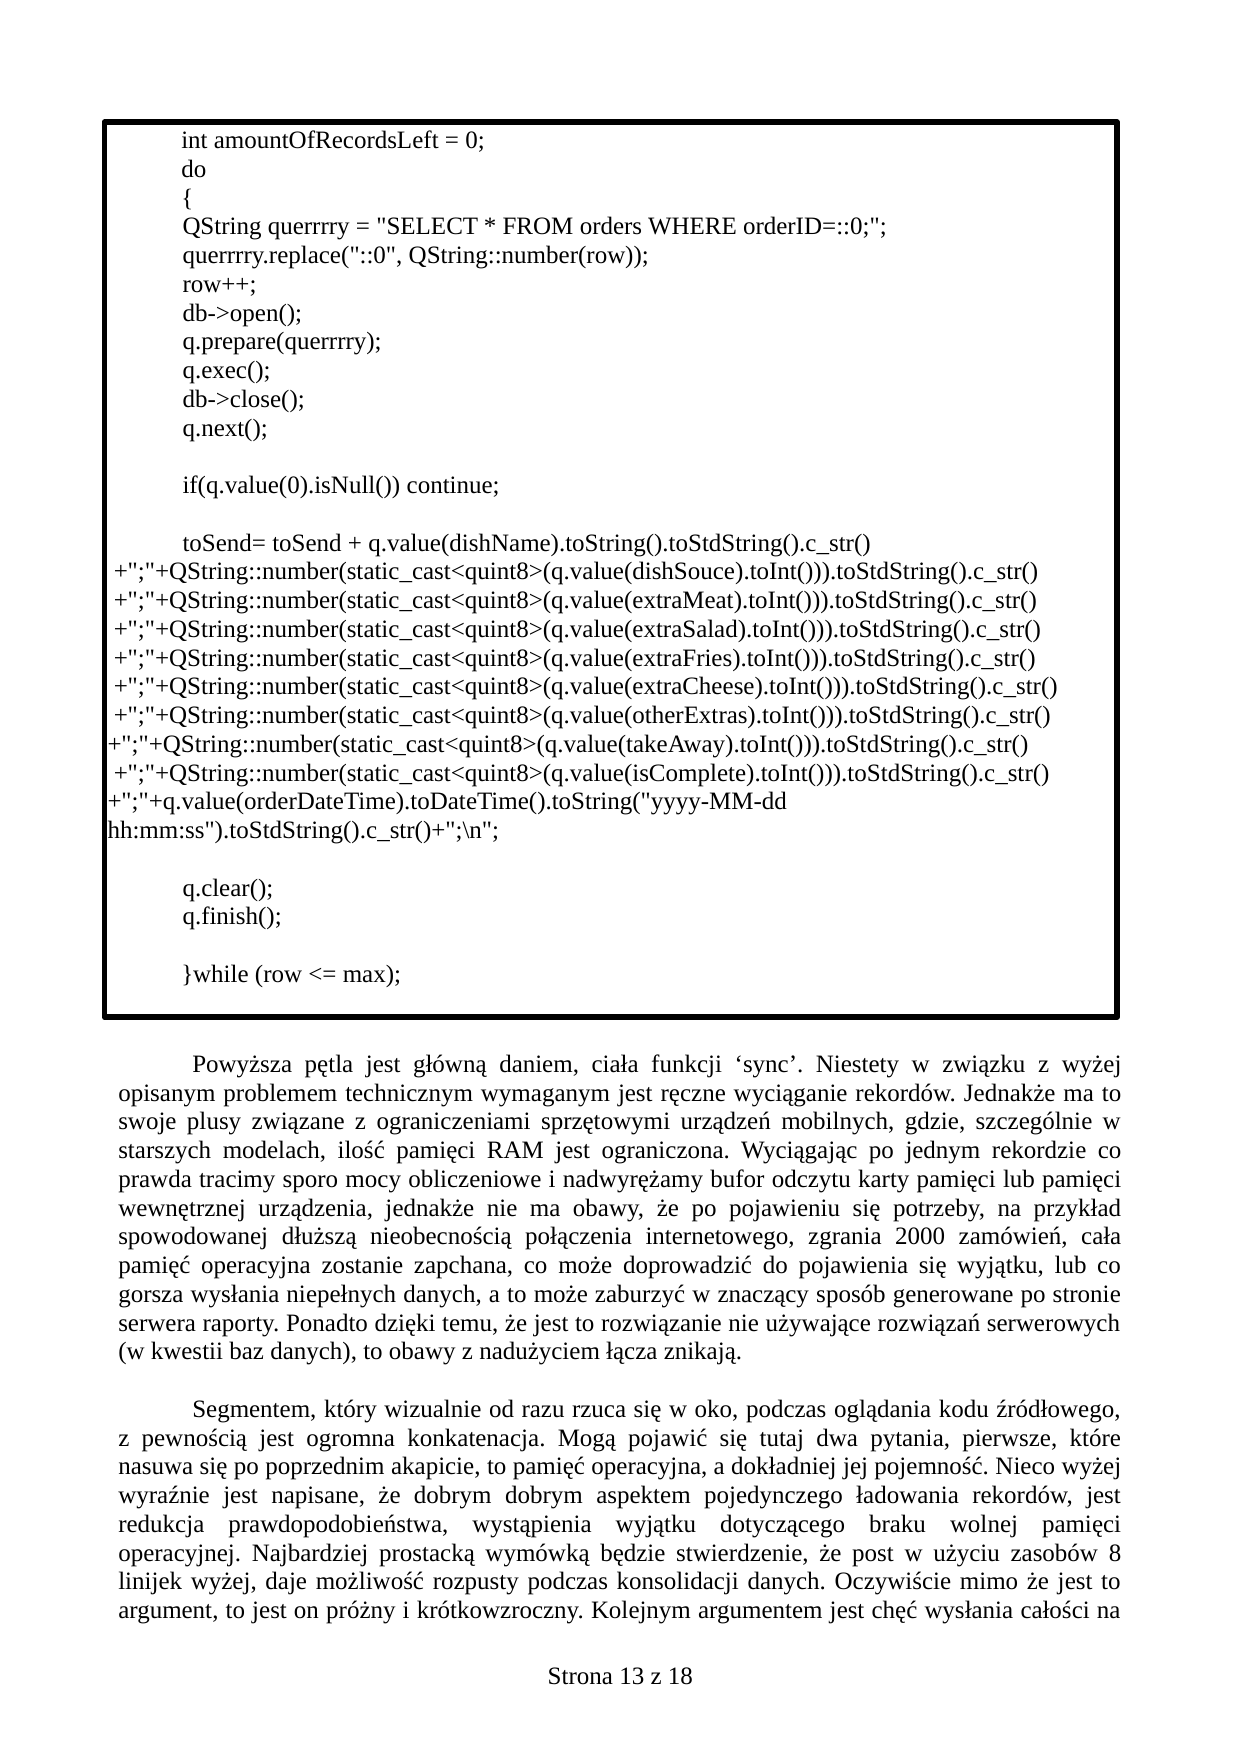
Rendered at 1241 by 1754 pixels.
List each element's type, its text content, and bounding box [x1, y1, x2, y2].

text Segmentem, który wizualnie od razu rzuca się w oko, podczas oglądania kodu źródłowego, z pewnością jest ogromna konkatenacja. Mogą pojawić się tutaj dwa pytania, pierwsze, które nasuwa się po poprzednim akapicie, to pamięć operacyjna, a dokładniej jej pojemność. Nieco wyżej wyraźnie jest napisane, że dobrym dobrym aspektem pojedynczego ładowania rekordów, jest redukcja prawdopodobieństwa, wystąpienia wyjątku dotyczącego braku wolnej pamięci operacyjnej. Najbardziej prostacką wymówką będzie stwierdzenie, że post w użyciu zasobów 8 linijek wyżej, daje możliwość rozpusty podczas konsolidacji danych. Oczywiście mimo że jest to argument, to jest on próżny i krótkowzroczny. Kolejnym argumentem jest chęć wysłania całości na [118, 1394, 1122, 1624]
text Powyższa pętla jest główną daniem, ciała funkcji ‘sync’. Niestety w związku z wyżej opisanym problemem technicznym wymaganym jest ręczne wyciąganie rekordów. Jednakże ma to swoje plusy związane z ograniczeniami sprzętowymi urządzeń mobilnych, gdzie, szczególnie w starszych modelach, ilość pamięci RAM jest ograniczona. Wyciągając po jednym rekordzie co prawda tracimy sporo mocy obliczeniowe i nadwyrężamy bufor odczytu karty pamięci lub pamięci wewnętrznej urządzenia, jednakże nie ma obawy, że po pojawieniu się potrzeby, na przykład spowodowanej dłuższą nieobecnością połączenia internetowego, zgrania 2000 zamówień, cała pamięć operacyjna zostanie zapchana, co może doprowadzić do pojawienia się wyjątku, lub co gorsza wysłania niepełnych danych, a to może zaburzyć w znaczący sposób generowane po stronie serwera raporty. Ponadto dzięki temu, że jest to rozwiązanie nie używające rozwiązań serwerowych (w kwestii baz danych), to obawy z nadużyciem łącza znikają. [118, 1049, 1122, 1365]
